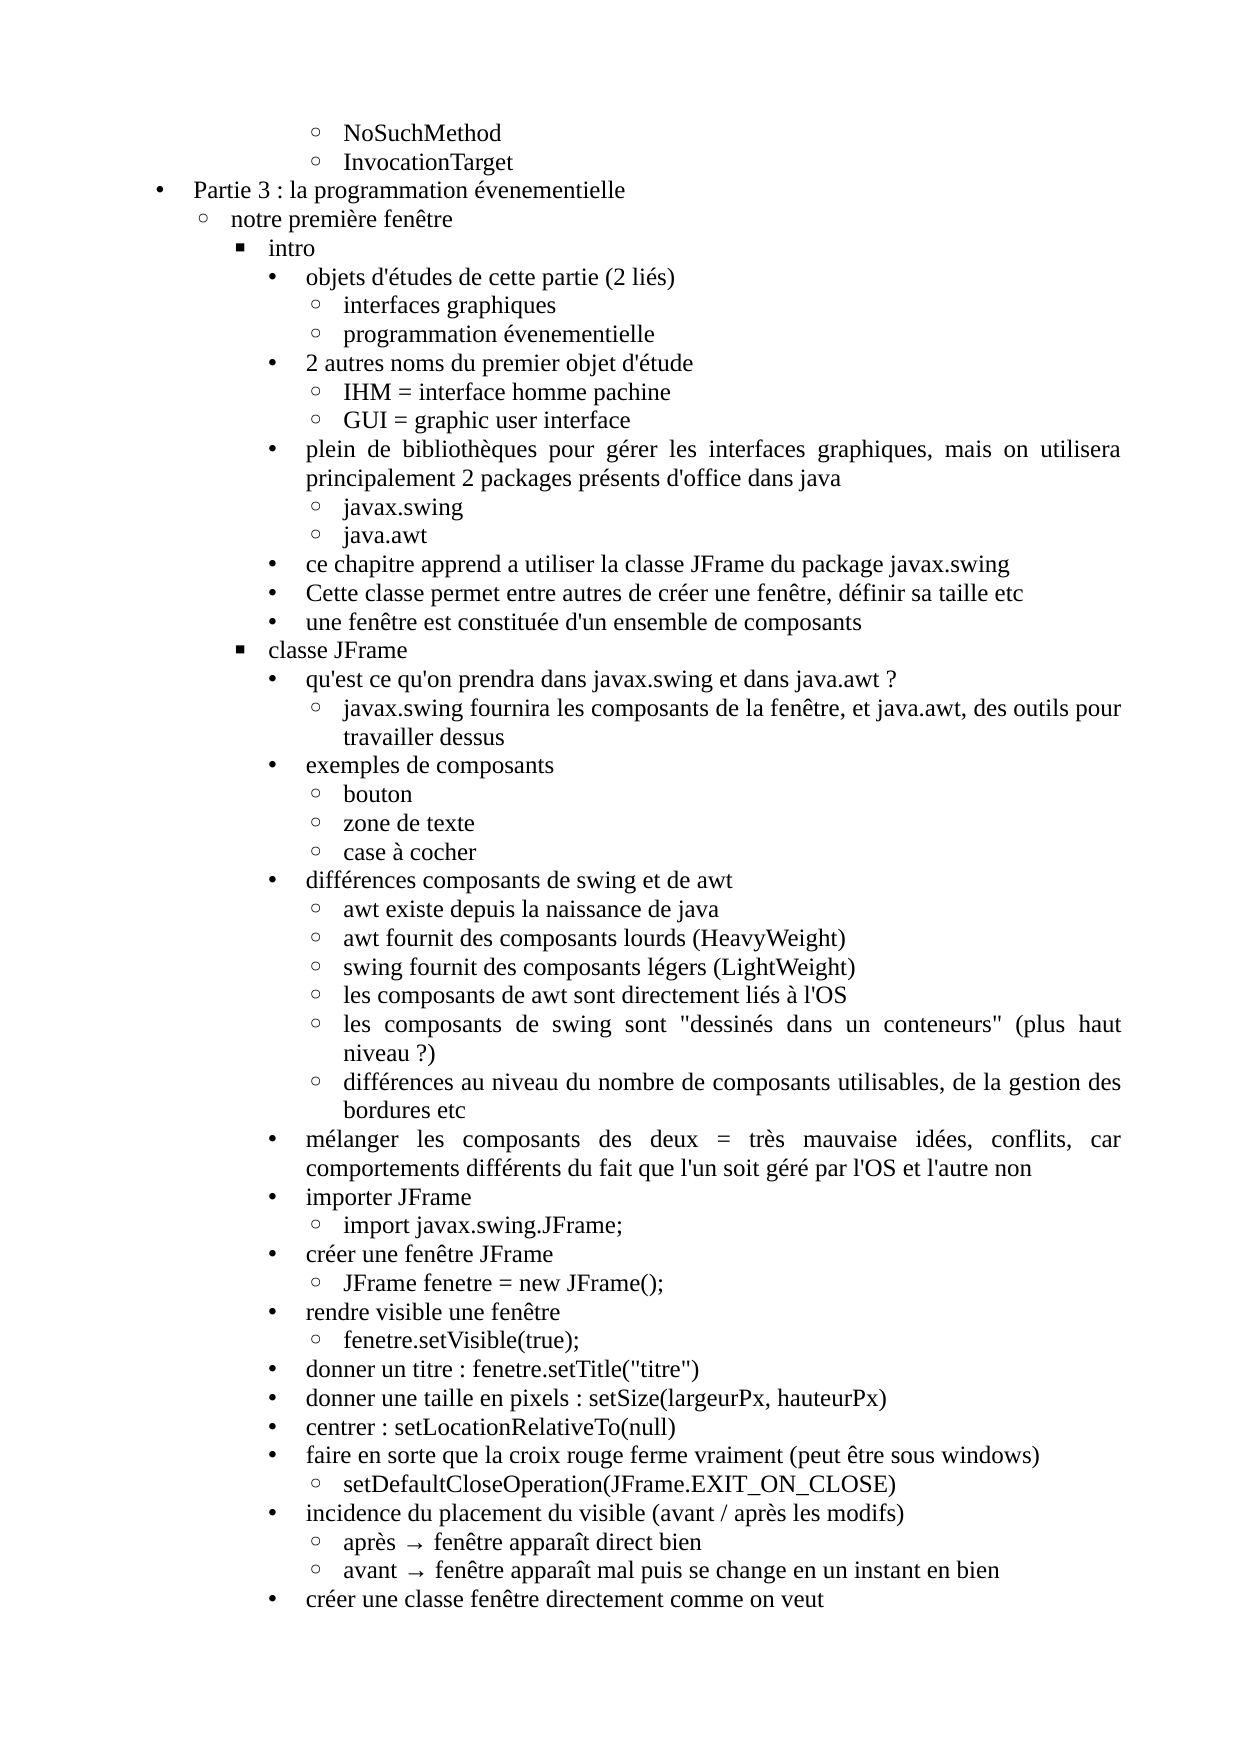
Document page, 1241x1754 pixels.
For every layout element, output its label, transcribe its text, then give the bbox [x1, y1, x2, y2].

list importer JFrame [268, 1182, 1122, 1211]
list objets d'études de cette partie (2 liés) [268, 262, 1122, 291]
list java.awt [306, 521, 1122, 549]
list avant → fenêtre apparaît mal puis se change en un instant en bien [306, 1556, 1122, 1584]
list interfaces graphiques [306, 291, 1122, 319]
list mélanger les composants des deux = très mauvaise idées, conflits, car comportements différents du fait que l'un soit géré par l'OS et l'autre non [268, 1124, 1122, 1182]
list créer une fenêtre JFrame [268, 1239, 1122, 1268]
list les composants de awt sont directement liés à l'OS [306, 981, 1122, 1009]
list après → fenêtre apparaît direct bien [306, 1527, 1122, 1556]
list awt existe depuis la naissance de java [306, 894, 1122, 923]
list GUI = graphic user interface [306, 406, 1122, 434]
list bouton [306, 779, 1122, 808]
list NoSuchMethod [306, 118, 1122, 147]
list awt fournit des composants lourds (HeavyWeight) [306, 923, 1122, 952]
list Partie 3 : la programmation évenementielle [156, 176, 1122, 204]
list javax.swing [306, 492, 1122, 521]
list javax.swing fournira les composants de la fenêtre, et java.awt, des outils pour travailler dessus [306, 693, 1122, 751]
list donner une taille en pixels : setSize(largeurPx, hauteurPx) [268, 1383, 1122, 1412]
list une fenêtre est constituée d'un ensemble de composants [268, 607, 1122, 636]
list zone de texte [306, 808, 1122, 837]
list classe JFrame [231, 636, 1122, 664]
list faire en sorte que la croix rouge ferme vraiment (peut être sous windows) [268, 1441, 1122, 1469]
list rendre visible une fenêtre [268, 1297, 1122, 1326]
list programmation évenementielle [306, 319, 1122, 348]
list qu'est ce qu'on prendra dans javax.swing et dans java.awt ? [268, 664, 1122, 693]
list Cette classe permet entre autres de créer une fenêtre, définir sa taille etc [268, 578, 1122, 607]
list ce chapitre apprend a utiliser la classe JFrame du package javax.swing [268, 549, 1122, 578]
list case à cocher [306, 837, 1122, 866]
list exemples de composants [268, 751, 1122, 779]
list plein de bibliothèques pour gérer les interfaces graphiques, mais on utilisera principalement 2 packages présents d'office dans java [268, 434, 1122, 492]
list InvocationTarget [306, 147, 1122, 176]
list notre première fenêtre [193, 204, 1122, 233]
list donner un titre : fenetre.setTitle("titre") [268, 1354, 1122, 1383]
list centrer : setLocationRelativeTo(null) [268, 1412, 1122, 1441]
list import javax.swing.JFrame; [306, 1211, 1122, 1239]
list différences au niveau du nombre de composants utilisables, de la gestion des bordures etc [306, 1067, 1122, 1124]
list swing fournit des composants légers (LightWeight) [306, 952, 1122, 981]
list intro [231, 233, 1122, 262]
list fenetre.setVisible(true); [306, 1326, 1122, 1354]
list 2 autres noms du premier objet d'étude [268, 348, 1122, 377]
list setDefaultCloseOperation(JFrame.EXIT_ON_CLOSE) [306, 1469, 1122, 1498]
list les composants de swing sont "dessinés dans un conteneurs" (plus haut niveau ?) [306, 1009, 1122, 1067]
list incidence du placement du visible (avant / après les modifs) [268, 1498, 1122, 1527]
list JFrame fenetre = new JFrame(); [306, 1268, 1122, 1297]
list différences composants de swing et de awt [268, 866, 1122, 894]
list créer une classe fenêtre directement comme on veut [268, 1584, 1122, 1613]
list IHM = interface homme pachine [306, 377, 1122, 406]
